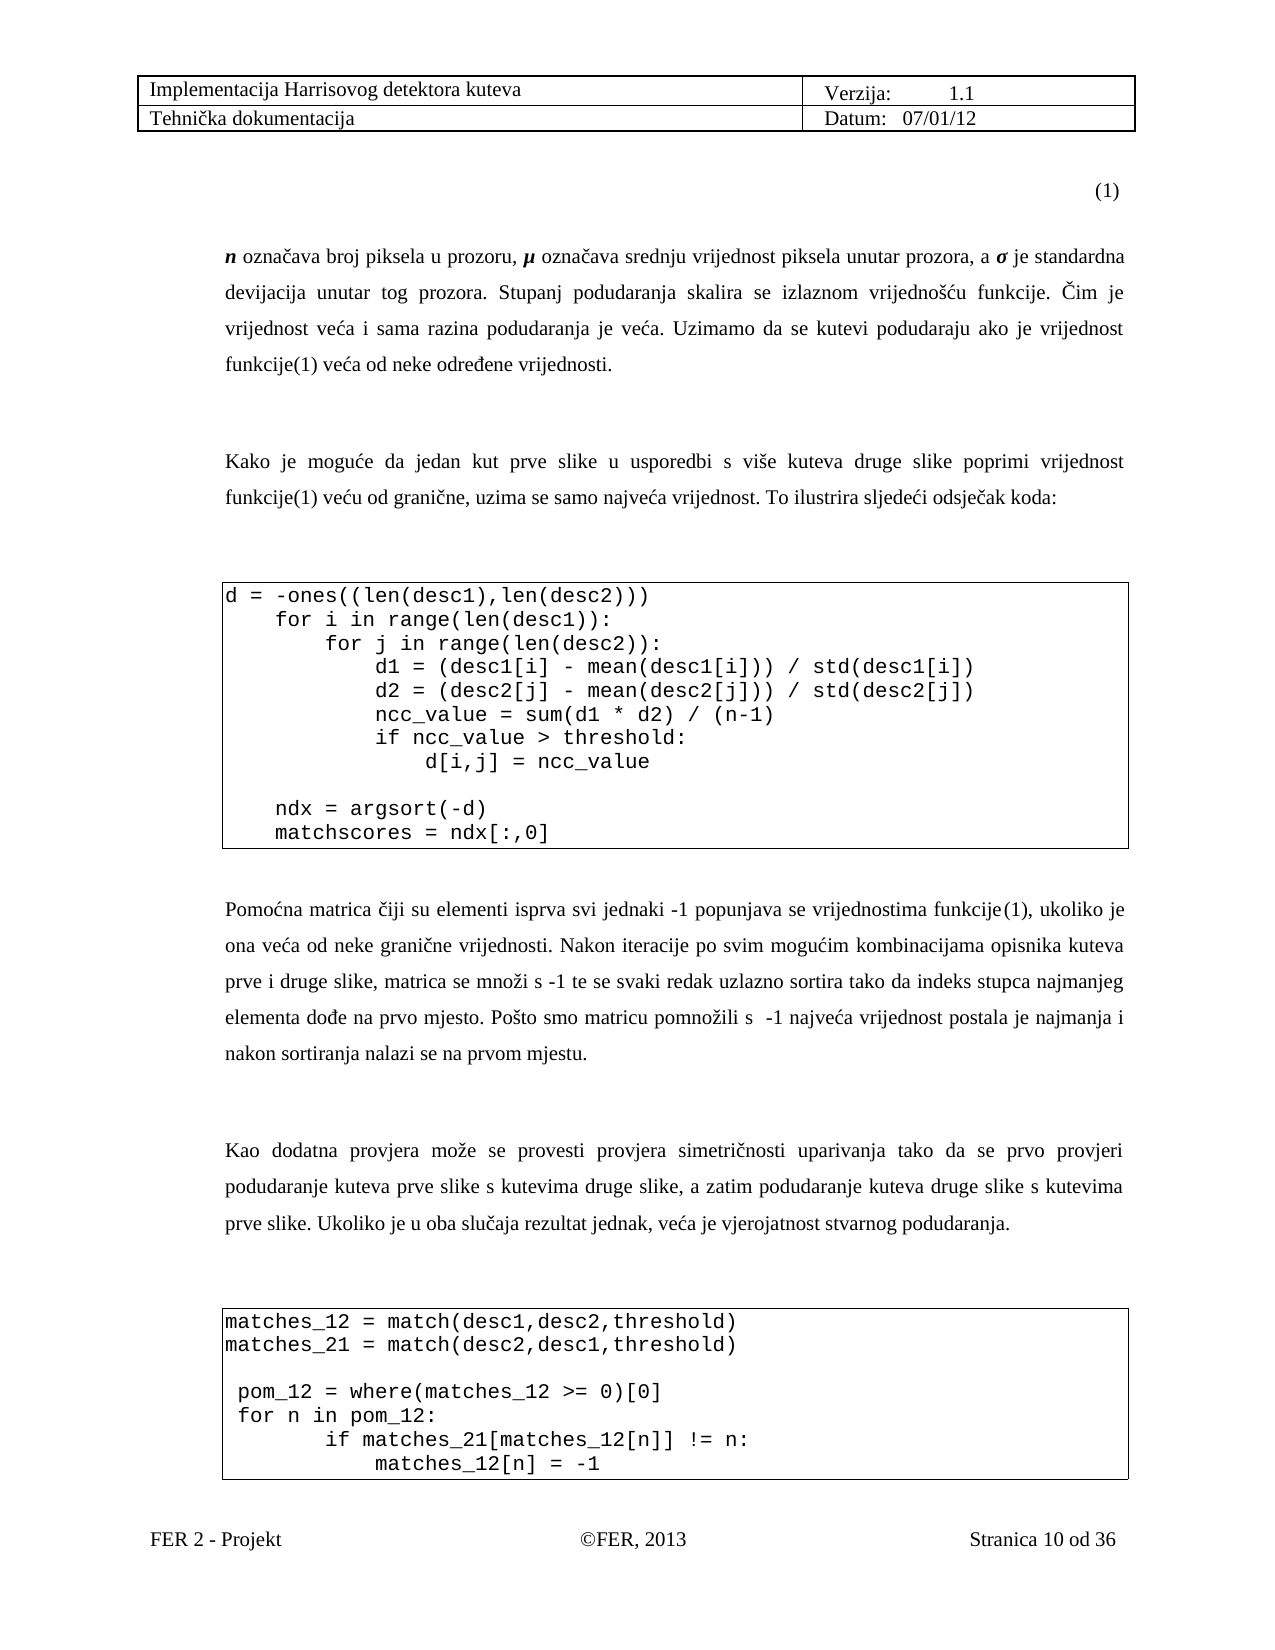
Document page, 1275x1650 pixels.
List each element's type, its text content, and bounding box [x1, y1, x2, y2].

text d1 = (desc1[i] - mean(desc1[i])) / std(desc1[i]) [223, 653, 1128, 677]
text matches_21 = match(desc2,desc1,threshold) [223, 1331, 1128, 1358]
text matches_12[n] = -1 [223, 1449, 1128, 1479]
text Pomoćna matrica čiji su elementi isprva svi jednaki -1 popunjava se vrijednostima funkcije(1), ukoliko je ona veća od neke granične vrijednosti. Nakon iteracije po svim mogućim kombinacijama opisnika kuteva prve i druge slike, matrica se množi s -1 te se svaki redak uzlazno sortira tako da indeks stupca najmanjeg elementa dođe na prvo mjesto. Pošto smo matricu pomnožili s -1 najveća vrijednost postala je najmanja i nakon sortiranja nalazi se na prvom mjestu. [225, 897, 1125, 1065]
text ncc_value = sum(d1 * d2) / (n-1) [223, 700, 1128, 724]
text d = -ones((len(desc1),len(desc2))) [223, 583, 1128, 606]
text Kao dodatna provjera može se provesti provjera simetričnosti uparivanja tako da se prvo provjeri podudaranje kuteva prve slike s kutevima druge slike, a zatim podudaranje kuteva druge slike s kutevima prve slike. Ukoliko je u oba slučaja rezultat jednak, veća je vjerojatnost stvarnog podudaranja. [225, 1138, 1125, 1234]
text matches_12 = match(desc1,desc2,threshold) [223, 1309, 1128, 1331]
text n označava broj piksela u prozoru, µ označava srednju vrijednost piksela unutar prozora, a σ je standardna devijacija unutar tog prozora. Stupanj podudaranja skalira se izlaznom vrijednošću funkcije. Čim je vrijednost veća i sama razina podudaranja je veća. Uzimamo da se kutevi podudaraju ako je vrijednost funkcije(1) veća od neke određene vrijednosti. [225, 244, 1125, 376]
text pom_12 = where(matches_12 >= 0)[0] [223, 1378, 1128, 1402]
text ndx = argsort(-d) [223, 795, 1128, 819]
text d[i,j] = ncc_value [223, 748, 1128, 774]
text for n in pom_12: [223, 1402, 1128, 1426]
text if matches_21[matches_12[n]] != n: [223, 1426, 1128, 1449]
text Kako je moguće da jedan kut prve slike u usporedbi s više kuteva druge slike poprimi vrijednost funkcije(1) veću od granične, uzima se samo najveća vrijednost. To ilustrira sljedeći odsječak koda: [225, 449, 1125, 509]
text for i in range(len(desc1)): [223, 606, 1128, 629]
table_header [150, 172, 1017, 208]
text if ncc_value > threshold: [223, 724, 1128, 748]
table_header (1) [1017, 172, 1125, 208]
text for j in range(len(desc2)): [223, 629, 1128, 653]
text matchscores = ndx[:,0] [223, 819, 1128, 848]
text d2 = (desc2[j] - mean(desc2[j])) / std(desc2[j]) [223, 677, 1128, 700]
